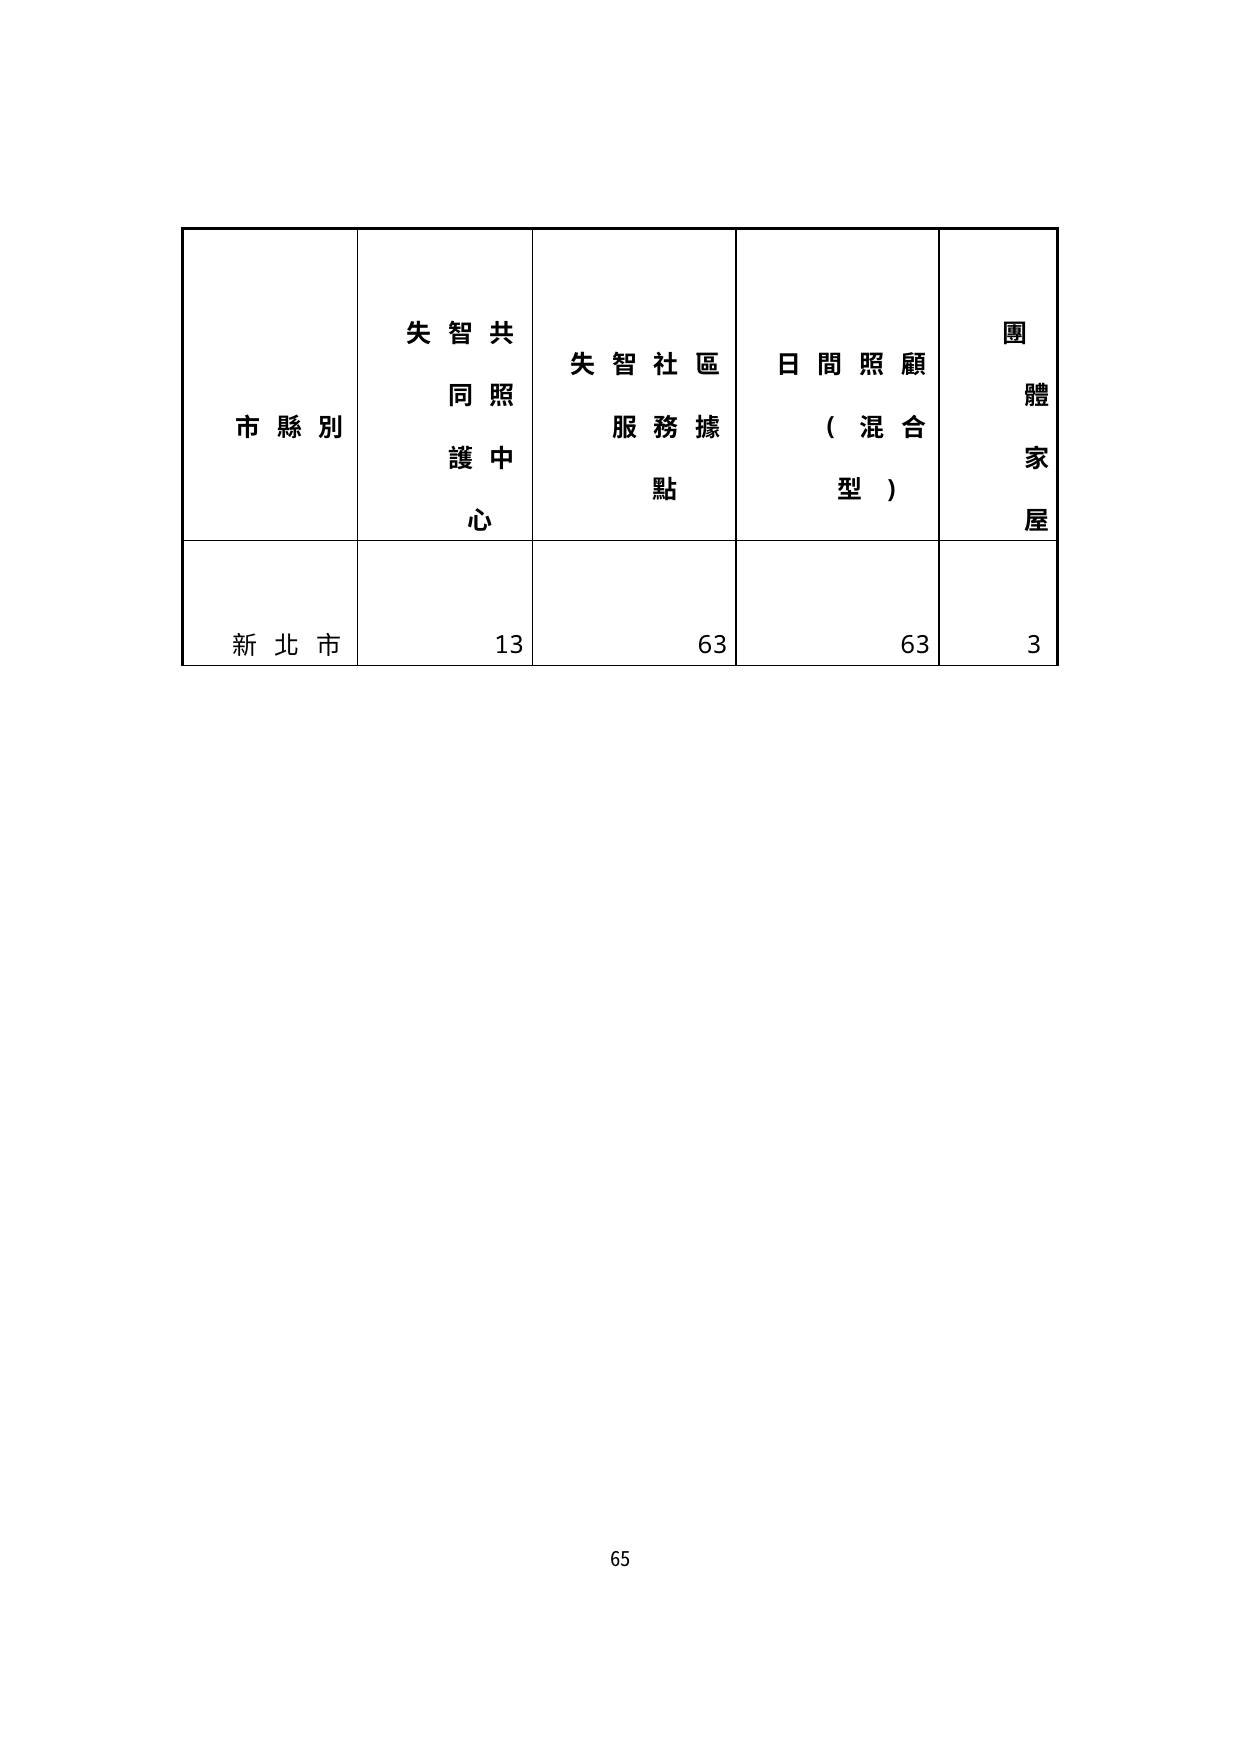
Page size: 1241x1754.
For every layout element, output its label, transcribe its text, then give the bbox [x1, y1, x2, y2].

table_cell 3 [940, 541, 1056, 665]
table_cell 新北市 [184, 541, 357, 665]
table_cell 13 [358, 541, 532, 665]
table_header 日間照顧(混合型) [737, 230, 938, 540]
table_header 失智社區服務據點 [533, 230, 735, 540]
table_cell 63 [533, 541, 735, 665]
table_header 團體家屋 [940, 230, 1056, 540]
table_header 失智共同照護中心 [358, 230, 532, 540]
table_header 市縣別 [184, 230, 357, 540]
table_cell 63 [737, 541, 938, 665]
